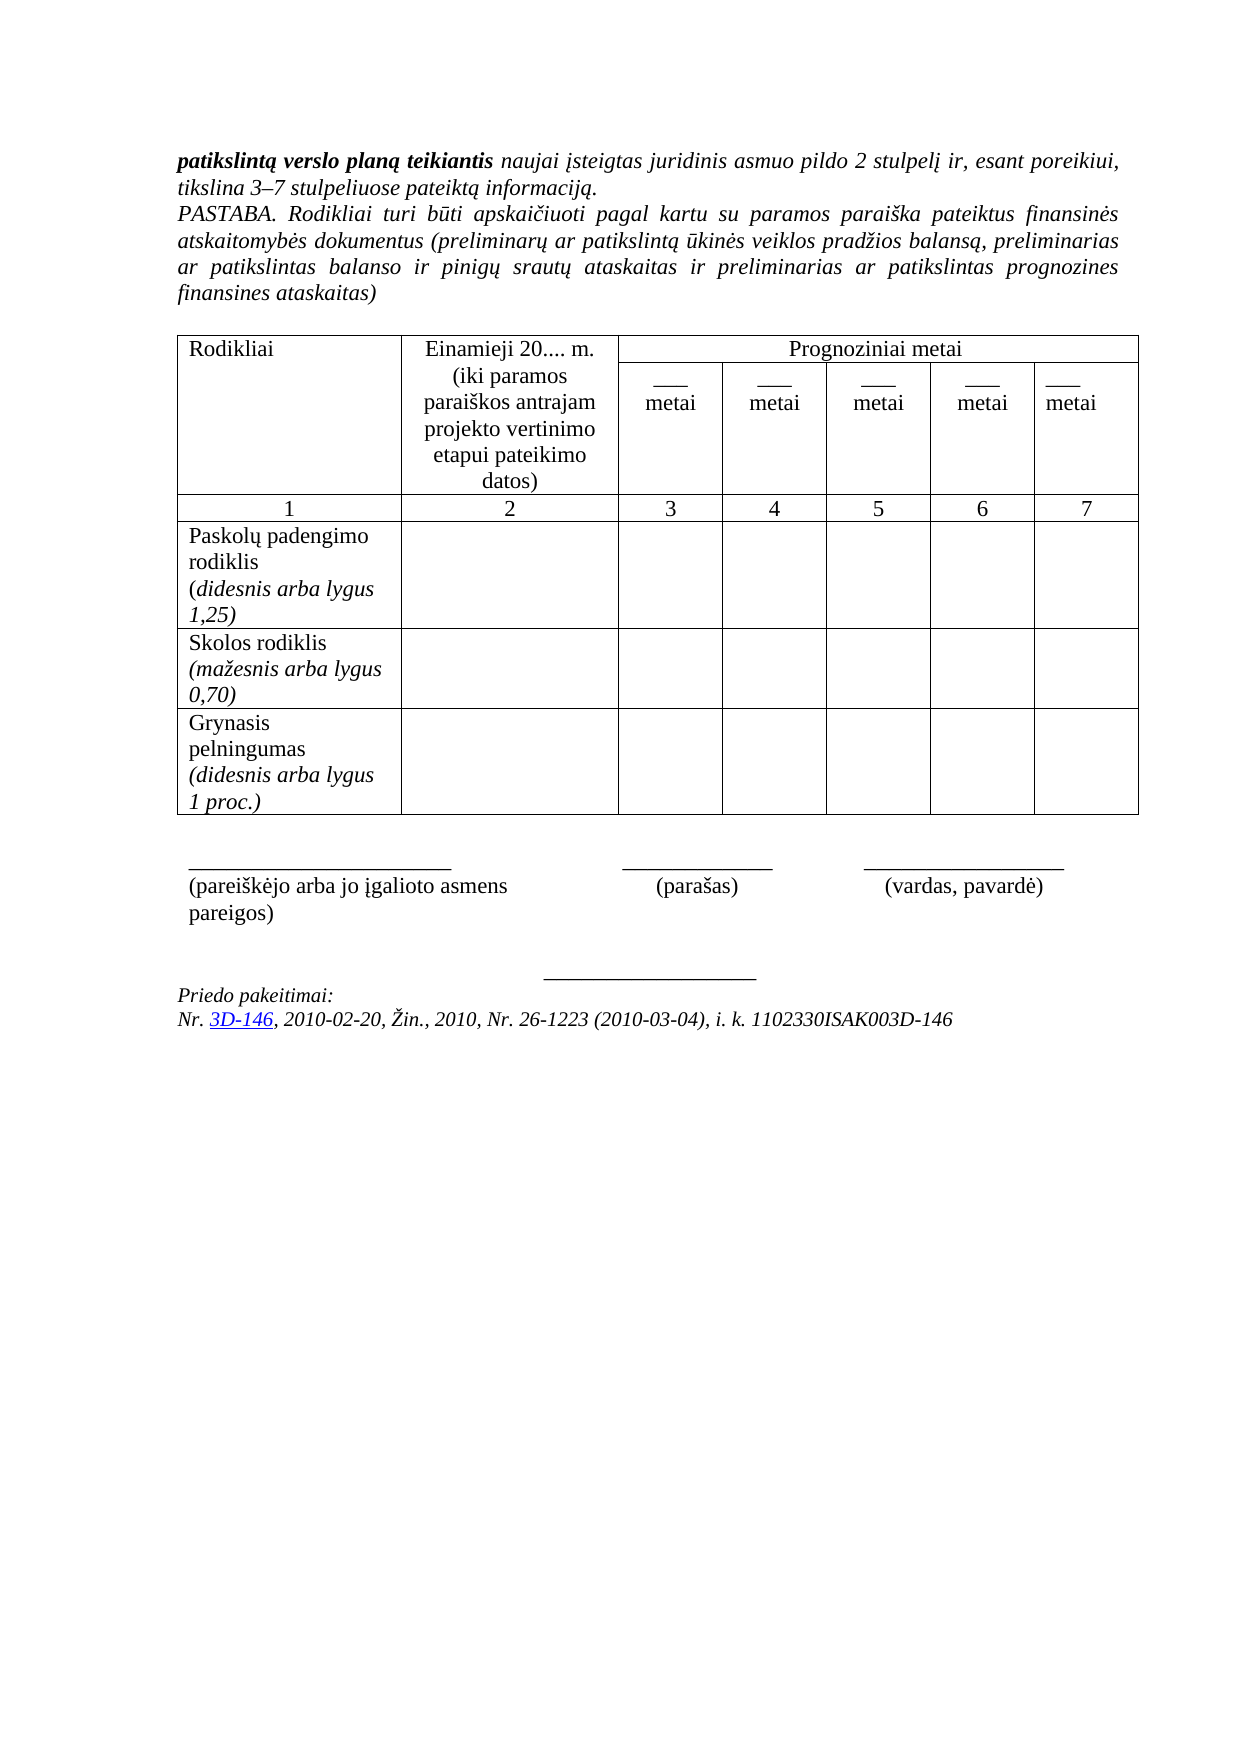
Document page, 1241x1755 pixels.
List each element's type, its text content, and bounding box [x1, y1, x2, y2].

table_cell [827, 629, 930, 708]
table_cell [1035, 522, 1138, 627]
table_header _____________________ (pareiškėjo arba jo įgalioto asmens pareigos) [177, 844, 588, 925]
table_cell [723, 522, 826, 627]
table_cell [402, 522, 618, 627]
table_cell ___ metai [619, 363, 722, 494]
table_header ____________ (parašas) [589, 844, 806, 925]
table_cell 7 [1035, 495, 1138, 521]
text _________________ [177, 954, 1122, 983]
table_cell [402, 629, 618, 708]
table_cell Skolos rodiklis (mažesnis arba lygus 0,70) [178, 629, 401, 708]
table_cell [723, 709, 826, 814]
text Nr. 3D-146, 2010-02-20, Žin., 2010, Nr. 26-1223 (2010-03-04), i. k. 1102330ISAK003D-146 [177, 1007, 1122, 1031]
table_cell [619, 629, 722, 708]
table_cell ___ metai [1035, 363, 1138, 494]
table_cell [931, 709, 1034, 814]
table_cell ___ metai [827, 363, 930, 494]
table_cell 3 [619, 495, 722, 521]
table_cell [619, 522, 722, 627]
table_cell ___ metai [931, 363, 1034, 494]
table_cell [402, 709, 618, 814]
table_cell [723, 629, 826, 708]
table_cell [619, 709, 722, 814]
table_header Rodikliai [178, 336, 401, 494]
table_cell [827, 709, 930, 814]
text PASTABA. Rodikliai turi būti apskaičiuoti pagal kartu su paramos paraiška pateiktus finansinės atskaitomybės dokumentus (preliminarų ar patikslintą ūkinės veiklos pradžios balansą, preliminarias ar patikslintas balanso ir pinigų srautų ataskaitas ir preliminarias ar patikslintas prognozines finansines ataskaitas) [177, 200, 1122, 306]
text Priedo pakeitimai: [177, 983, 1122, 1007]
table_header Prognoziniai metai [619, 336, 1138, 362]
table_cell [931, 629, 1034, 708]
table_cell 6 [931, 495, 1034, 521]
table_cell [1035, 709, 1138, 814]
table_cell 4 [723, 495, 826, 521]
text patikslintą verslo planą teikiantis naujai įsteigtas juridinis asmuo pildo 2 stulpelį ir, esant poreikiui, tikslina 3–7 stulpeliuose pateiktą informaciją. [177, 148, 1122, 200]
table_header ________________ (vardas, pavardė) [806, 844, 1122, 925]
table_cell 1 [178, 495, 401, 521]
table_cell 2 [402, 495, 618, 521]
table_cell [1035, 629, 1138, 708]
table_cell ___ metai [723, 363, 826, 494]
table_cell Paskolų padengimo rodiklis (didesnis arba lygus 1,25) [178, 522, 401, 627]
table_cell Grynasis pelningumas (didesnis arba lygus 1 proc.) [178, 709, 401, 814]
table_cell 5 [827, 495, 930, 521]
table_cell [931, 522, 1034, 627]
table_header Einamieji 20.... m. (iki paramos paraiškos antrajam projekto vertinimo etapui pateikimo datos) [402, 336, 618, 494]
table_cell [827, 522, 930, 627]
